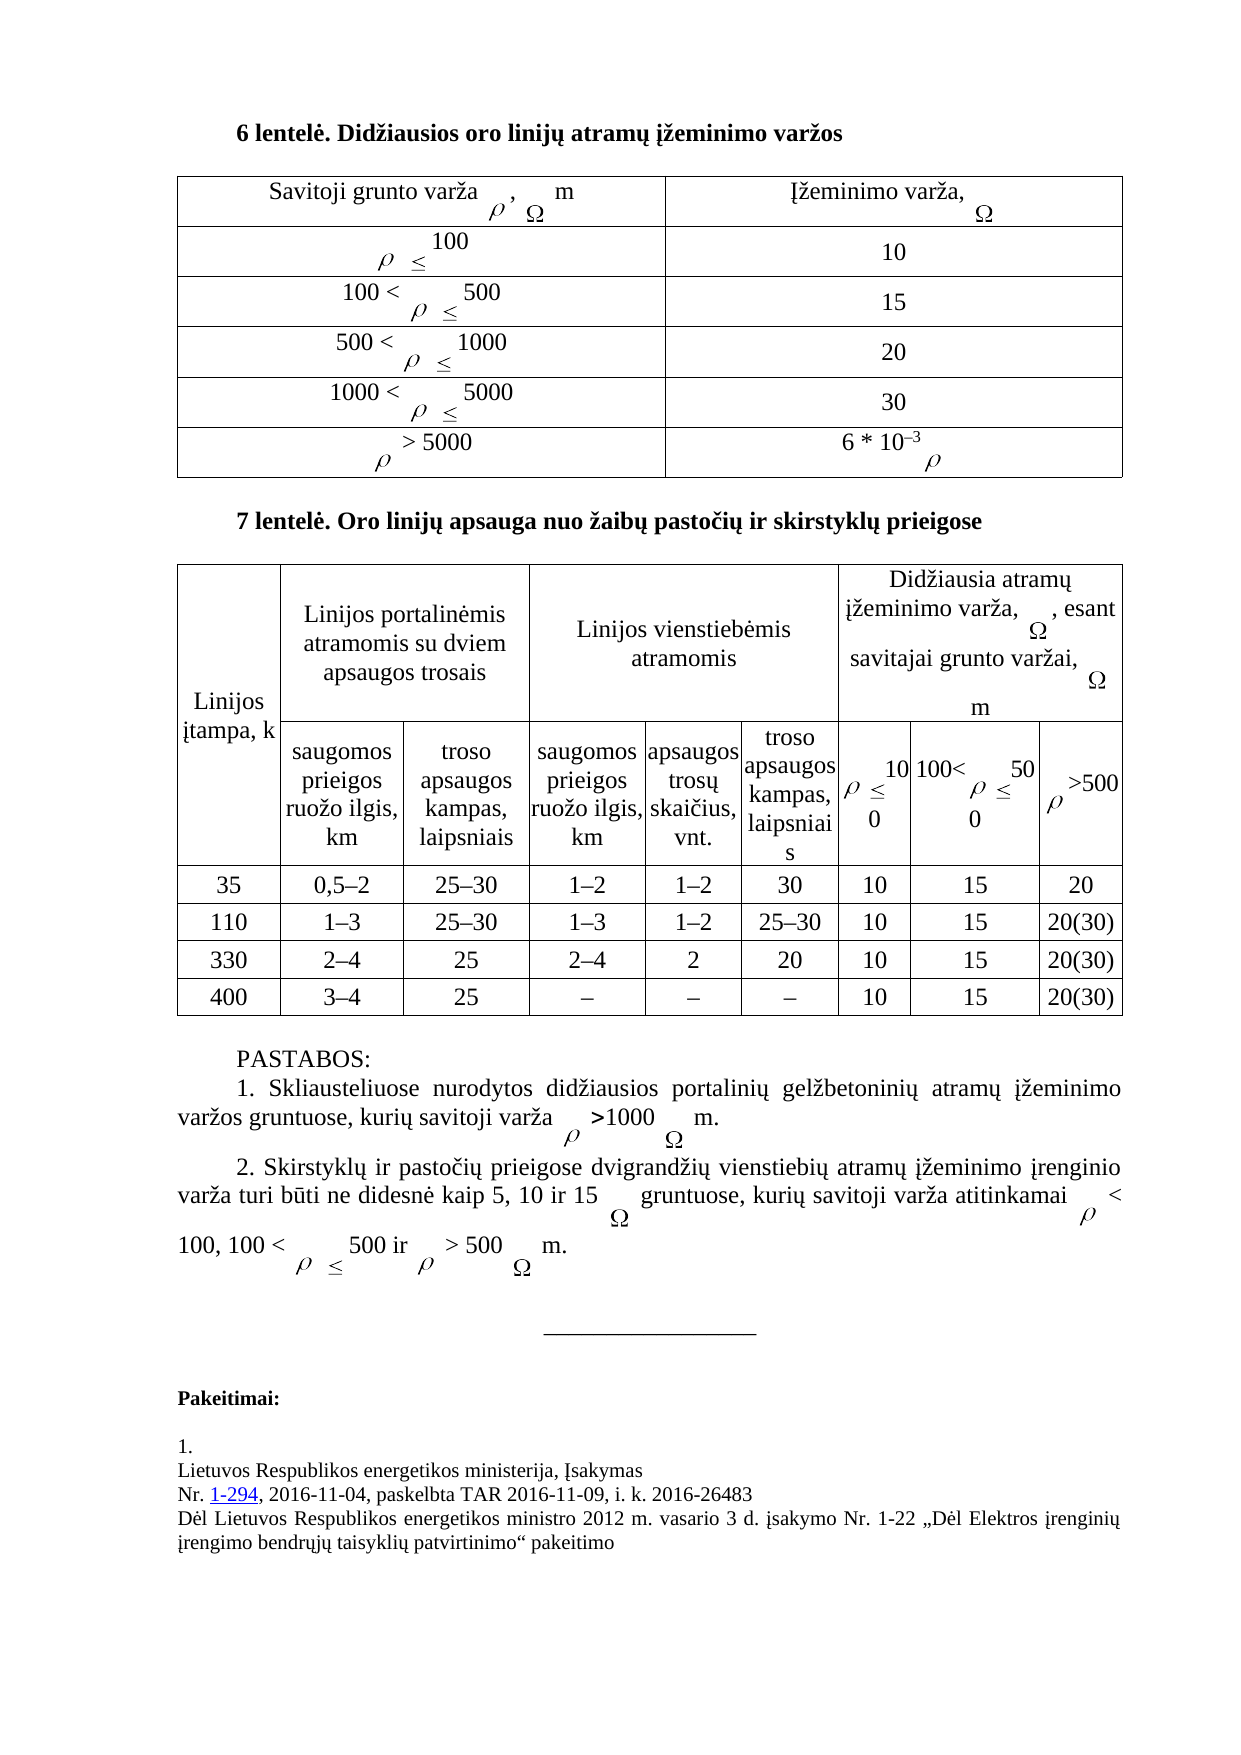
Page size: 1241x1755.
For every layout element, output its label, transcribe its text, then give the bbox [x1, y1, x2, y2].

table_cell 15 [666, 277, 1122, 326]
text 1. [177, 1434, 1122, 1458]
table_cell 30 [666, 378, 1122, 427]
text Dėl Lietuvos Respublikos energetikos ministro 2012 m. vasario 3 d. įsakymo Nr. 1-22 „Dėl Elektros įrenginių įrengimo bendrųjų taisyklių patvirtinimo“ pakeitimo [177, 1506, 1122, 1554]
table_cell 25–30 [742, 904, 838, 940]
table_cell 20 [666, 327, 1122, 376]
table_cell >500 [1040, 722, 1122, 865]
table_cell > 5000 [178, 428, 665, 477]
table_header Didžiausia atramų įžeminimo varža, , esant savitajai grunto varžai, m [839, 565, 1122, 721]
table_cell 10 [839, 904, 910, 940]
table_header Linijos portalinėmis atramomis su dviem apsaugos trosais [281, 565, 529, 721]
table_cell 25–30 [404, 904, 529, 940]
table_cell – [742, 979, 838, 1015]
table_cell 15 [911, 866, 1039, 903]
table_cell 100 [839, 722, 910, 865]
table_cell 1–2 [646, 904, 741, 940]
table_cell 25 [404, 941, 529, 978]
table_cell 20(30) [1040, 979, 1122, 1015]
table_cell 25 [404, 979, 529, 1015]
text Lietuvos Respublikos energetikos ministerija, Įsakymas [177, 1458, 1122, 1482]
table_cell 500 < 1000 [178, 327, 665, 376]
table_cell 0,5–2 [281, 866, 403, 903]
table_cell saugomos prieigos ruožo ilgis, km [530, 722, 645, 865]
table_cell – [530, 979, 645, 1015]
text 6 lentelė. Didžiausios oro linijų atramų įžeminimo varžos [177, 118, 1122, 147]
table_cell 10 [839, 979, 910, 1015]
table_cell 10 [666, 227, 1122, 276]
table_cell 1–3 [530, 904, 645, 940]
text 1. Skliausteliuose nurodytos didžiausios portalinių gelžbetoninių atramų įžeminimo varžos gruntuose, kurių savitoji varža 1000 m. [177, 1073, 1122, 1152]
table_header Linijos įtampa, k [178, 565, 280, 865]
table_cell – [646, 979, 741, 1015]
table_cell 10 [839, 941, 910, 978]
table_cell 25–30 [404, 866, 529, 903]
table_cell saugomos prieigos ruožo ilgis, km [281, 722, 403, 865]
text _________________ [177, 1309, 1122, 1337]
table_cell 30 [742, 866, 838, 903]
table_cell 1–2 [530, 866, 645, 903]
table_cell 20 [742, 941, 838, 978]
table_cell 2 [646, 941, 741, 978]
table_header Įžeminimo varža, [666, 177, 1122, 226]
table_cell 35 [178, 866, 280, 903]
table_cell 100 [178, 227, 665, 276]
table_cell 20(30) [1040, 941, 1122, 978]
text Nr. 1-294, 2016-11-04, paskelbta TAR 2016-11-09, i. k. 2016-26483 [177, 1482, 1122, 1506]
table_cell 2–4 [530, 941, 645, 978]
table_cell 100<500 [911, 722, 1039, 865]
table_cell 1–2 [646, 866, 741, 903]
table_cell 1000 < 5000 [178, 378, 665, 427]
text 2. Skirstyklų ir pastočių prieigose dvigrandžių vienstiebių atramų įžeminimo įrenginio varža turi būti ne didesnė kaip 5, 10 ir 15 gruntuose, kurių savitoji varža atitinkamai < 100, 100 < 500 ir > 500 m. [177, 1152, 1122, 1280]
table_cell 15 [911, 941, 1039, 978]
table_cell 20 [1040, 866, 1122, 903]
text Pakeitimai: [177, 1386, 1122, 1409]
table_cell 1–3 [281, 904, 403, 940]
table_cell 20(30) [1040, 904, 1122, 940]
table_cell 330 [178, 941, 280, 978]
table_cell 100 < 500 [178, 277, 665, 326]
table_cell 6 * 10–3 [666, 428, 1122, 477]
table_cell 10 [839, 866, 910, 903]
table_cell 15 [911, 904, 1039, 940]
text 7 lentelė. Oro linijų apsauga nuo žaibų pastočių ir skirstyklų prieigose [177, 506, 1122, 535]
table_cell 3–4 [281, 979, 403, 1015]
table_cell troso apsaugos kampas, laipsniais [404, 722, 529, 865]
table_cell apsaugos trosų skaičius, vnt. [646, 722, 741, 865]
table_header Linijos vienstiebėmis atramomis [530, 565, 838, 721]
table_header Savitoji grunto varža , m [178, 177, 665, 226]
table_cell 110 [178, 904, 280, 940]
table_cell 400 [178, 979, 280, 1015]
text PASTABOS: [177, 1044, 1122, 1073]
table_cell troso apsaugos kampas, laipsniais [742, 722, 838, 865]
table_cell 15 [911, 979, 1039, 1015]
table_cell 2–4 [281, 941, 403, 978]
